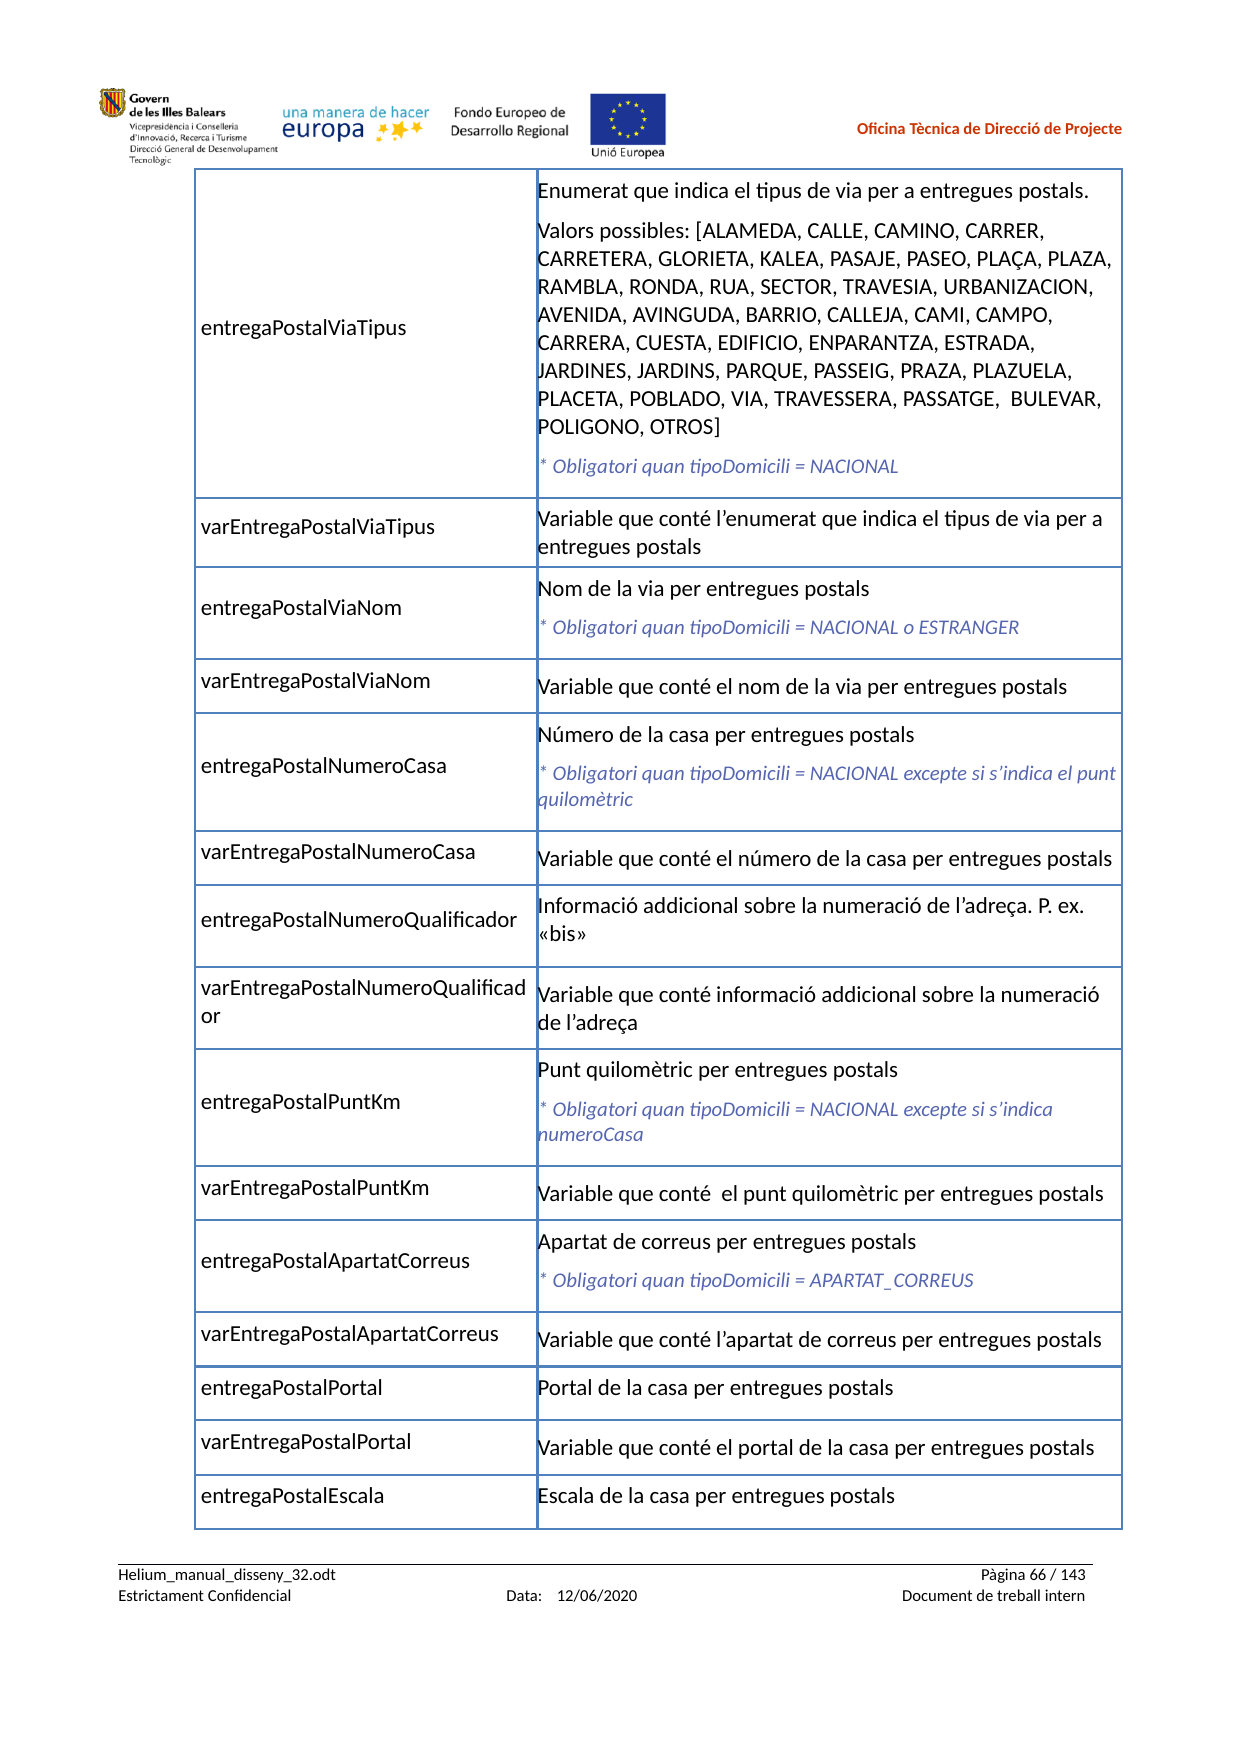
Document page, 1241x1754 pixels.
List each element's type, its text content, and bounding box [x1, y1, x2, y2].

table_cell Punt quilomètric per entregues postals * Obligatori quan tipoDomicili = NACIONAL excepte si s’indica numeroCasa [539, 1050, 1121, 1165]
table_cell entregaPostalPuntKm [196, 1050, 536, 1165]
table_cell Escala de la casa per entregues postals [539, 1476, 1121, 1527]
table_cell varEntregaPostalPortal [196, 1421, 536, 1473]
table_cell Variable que conté el nom de la via per entregues postals [539, 660, 1121, 712]
table_cell Portal de la casa per entregues postals [539, 1368, 1121, 1419]
table_cell varEntregaPostalNumeroQualificador [196, 968, 536, 1048]
table_cell entregaPostalNumeroQualificador [196, 886, 536, 966]
table_cell Informació addicional sobre la numeració de l’adreça. P. ex. «bis» [539, 886, 1121, 966]
table_cell Nom de la via per entregues postals * Obligatori quan tipoDomicili = NACIONAL o ESTRANGER [539, 568, 1121, 658]
table_cell Enumerat que indica el tipus de via per a entregues postals. Valors possibles: [ALAMEDA, CALLE, CAMINO, CARRER, CARRETERA, GLORIETA, KALEA, PASAJE, PASEO, PLAÇA, PLAZA, RAMBLA, RONDA, RUA, SECTOR, TRAVESIA, URBANIZACION, AVENIDA, AVINGUDA, BARRIO, CALLEJA, CAMI, CAMPO, CARRERA, CUESTA, EDIFICIO, ENPARANTZA, ESTRADA, JARDINES, JARDINS, PARQUE, PASSEIG, PRAZA, PLAZUELA, PLACETA, POBLADO, VIA, TRAVESSERA, PASSATGE, BULEVAR, POLIGONO, OTROS] * Obligatori quan tipoDomicili = NACIONAL [539, 170, 1121, 497]
table_cell Variable que conté el punt quilomètric per entregues postals [539, 1167, 1121, 1219]
table_cell entregaPostalViaTipus [196, 170, 536, 497]
table_cell varEntregaPostalViaNom [196, 660, 536, 712]
table_cell entregaPostalPortal [196, 1368, 536, 1419]
table_cell entregaPostalNumeroCasa [196, 714, 536, 829]
table_cell varEntregaPostalApartatCorreus [196, 1313, 536, 1365]
table_cell Variable que conté l’enumerat que indica el tipus de via per a entregues postals [539, 499, 1121, 566]
table_cell entregaPostalApartatCorreus [196, 1221, 536, 1311]
picture [99, 87, 668, 166]
table_cell Variable que conté informació addicional sobre la numeració de l’adreça [539, 968, 1121, 1048]
table_cell varEntregaPostalViaTipus [196, 499, 536, 566]
table_cell Número de la casa per entregues postals * Obligatori quan tipoDomicili = NACIONAL excepte si s’indica el punt quilomètric [539, 714, 1121, 829]
table_cell varEntregaPostalPuntKm [196, 1167, 536, 1219]
table_cell entregaPostalEscala [196, 1476, 536, 1527]
table_cell Variable que conté el portal de la casa per entregues postals [539, 1421, 1121, 1473]
table_cell Variable que conté el número de la casa per entregues postals [539, 832, 1121, 884]
table_cell entregaPostalViaNom [196, 568, 536, 658]
table_cell varEntregaPostalNumeroCasa [196, 832, 536, 884]
table_cell Apartat de correus per entregues postals * Obligatori quan tipoDomicili = APARTAT_CORREUS [539, 1221, 1121, 1311]
table_cell Variable que conté l’apartat de correus per entregues postals [539, 1313, 1121, 1365]
